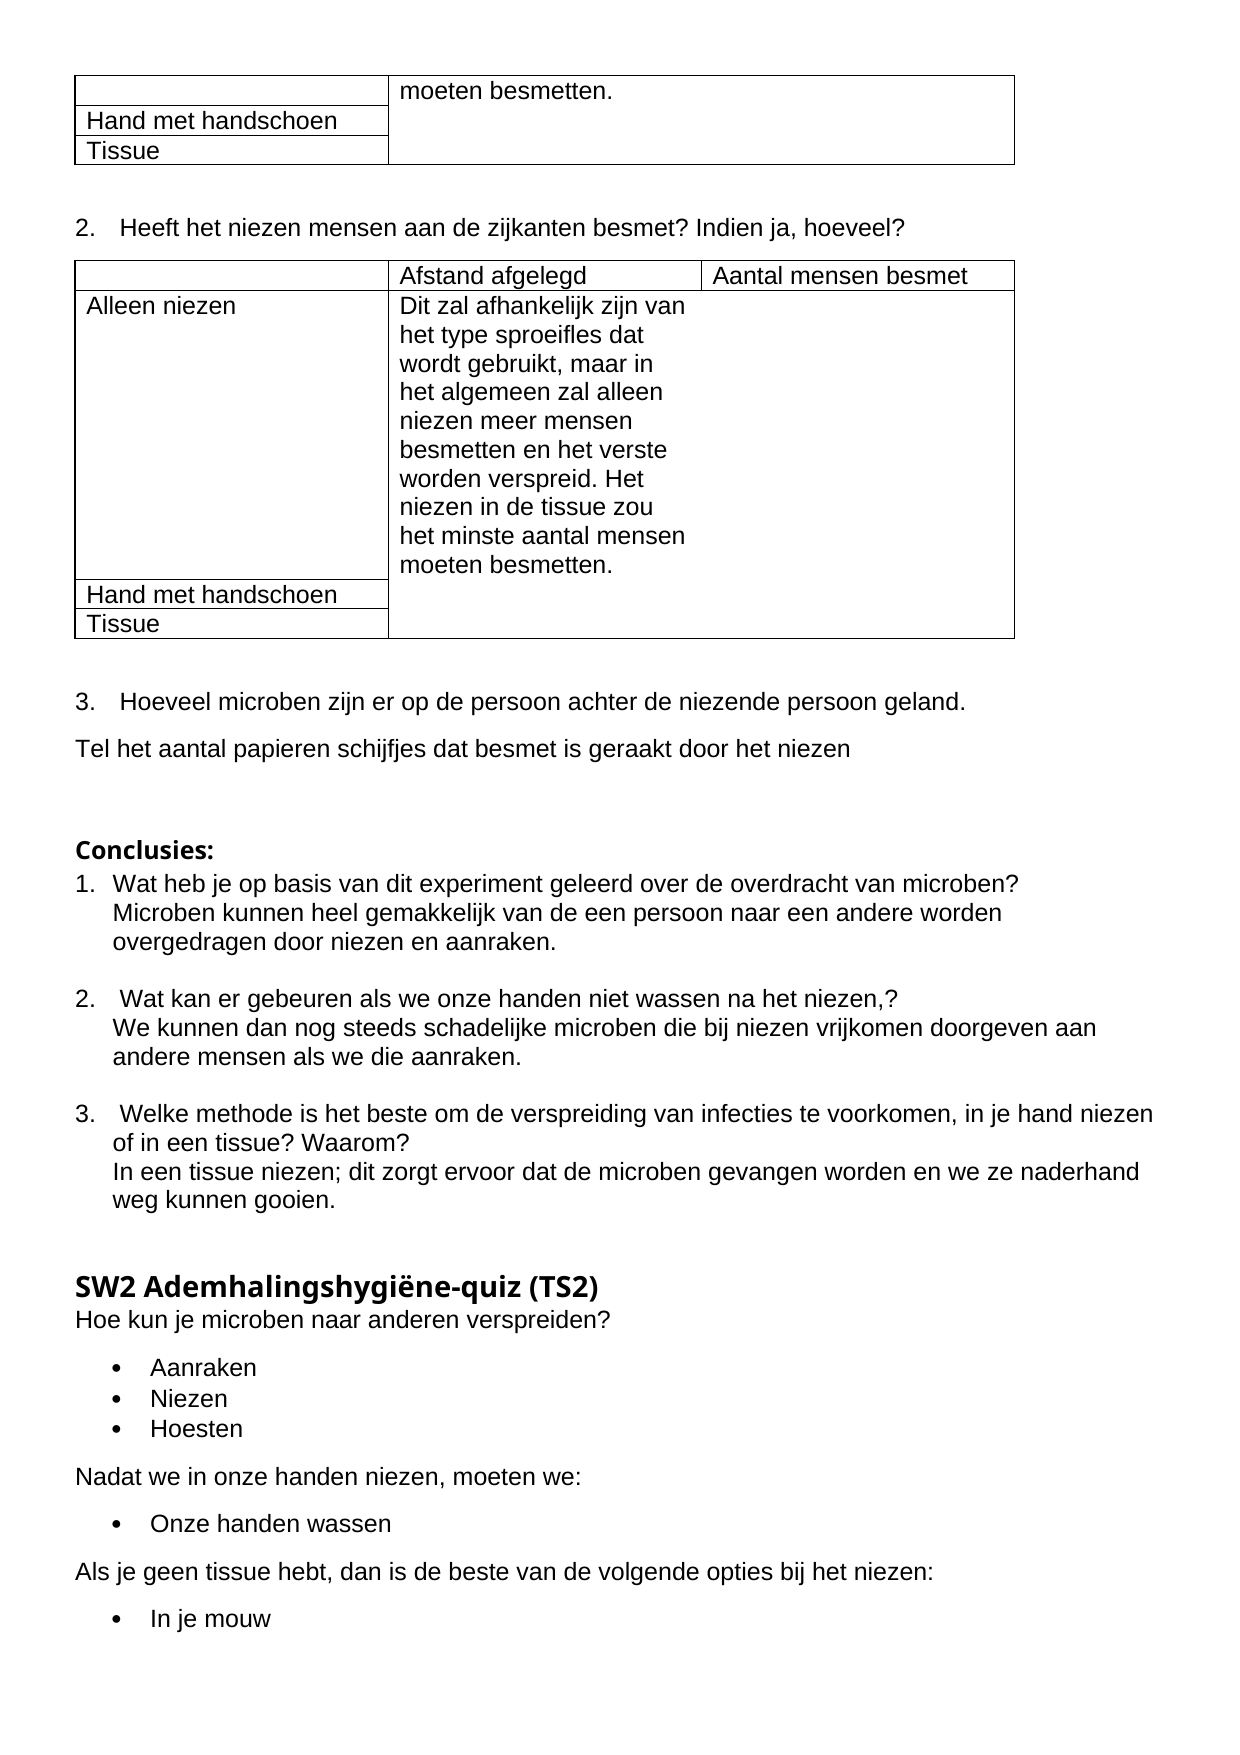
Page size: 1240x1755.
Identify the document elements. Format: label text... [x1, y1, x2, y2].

text Als je geen tissue hebt, dan is de beste van de volgende opties bij het niezen: [75, 1557, 1164, 1585]
list Wat kan er gebeuren als we onze handen niet wassen na het niezen,? [75, 984, 1164, 1013]
table_cell Tissue [76, 609, 388, 638]
text Tel het aantal papieren schijfjes dat besmet is geraakt door het niezen [75, 734, 1164, 763]
subtitle SW2 Ademhalingshygiëne-quiz (TS2) [75, 1266, 1164, 1306]
text We kunnen dan nog steeds schadelijke microben die bij niezen vrijkomen doorgeven aan andere mensen als we die aanraken. [112, 1013, 1164, 1071]
table_cell [389, 579, 701, 608]
table_cell [76, 76, 388, 105]
table_cell [701, 291, 1014, 578]
table_cell [783, 135, 1014, 164]
table_cell [701, 579, 1014, 608]
table_cell [783, 76, 1014, 105]
list Hoeveel microben zijn er op de persoon achter de niezende persoon geland. [75, 687, 1164, 715]
text Hoe kun je microben naar anderen verspreiden? [75, 1306, 1164, 1334]
table_cell Dit zal afhankelijk zijn van het type sproeifles dat wordt gebruikt, maar in het algemeen zal alleen niezen meer mensen besmetten en het verste worden verspreid. Het niezen in de tissue zou het minste aantal mensen moeten besmetten. [389, 291, 701, 578]
table_cell Hand met handschoen [76, 580, 388, 608]
text Nadat we in onze handen niezen, moeten we: [75, 1462, 1164, 1491]
list Microben kunnen heel gemakkelijk van de een persoon naar een andere worden overgedragen door niezen en aanraken. [112, 898, 1164, 956]
list Hoesten [112, 1414, 1164, 1443]
table_cell [389, 105, 783, 134]
table_cell moeten besmetten. [389, 76, 783, 105]
table_cell [389, 135, 783, 164]
table_cell [783, 105, 1014, 134]
table_header Afstand afgelegd [389, 261, 701, 290]
table_cell [389, 608, 701, 638]
table_cell Hand met handschoen [76, 106, 388, 134]
list In je mouw [112, 1604, 1164, 1633]
text In een tissue niezen; dit zorgt ervoor dat de microben gevangen worden en we ze naderhand weg kunnen gooien. [112, 1157, 1164, 1214]
list Aanraken [112, 1353, 1164, 1382]
table_header [76, 261, 388, 290]
table_cell Alleen niezen [76, 291, 388, 578]
list Welke methode is het beste om de verspreiding van infecties te voorkomen, in je hand niezen of in een tissue? Waarom? [75, 1099, 1164, 1157]
list Wat heb je op basis van dit experiment geleerd over de overdracht van microben? [75, 869, 1164, 898]
list Niezen [112, 1384, 1164, 1412]
subtitle Conclusies: [75, 833, 1164, 867]
table_header Aantal mensen besmet [702, 261, 1014, 290]
list Onze handen wassen [112, 1509, 1164, 1538]
list Heeft het niezen mensen aan de zijkanten besmet? Indien ja, hoeveel? [75, 213, 1164, 242]
table_cell [701, 608, 1014, 638]
table_cell Tissue [76, 136, 388, 164]
